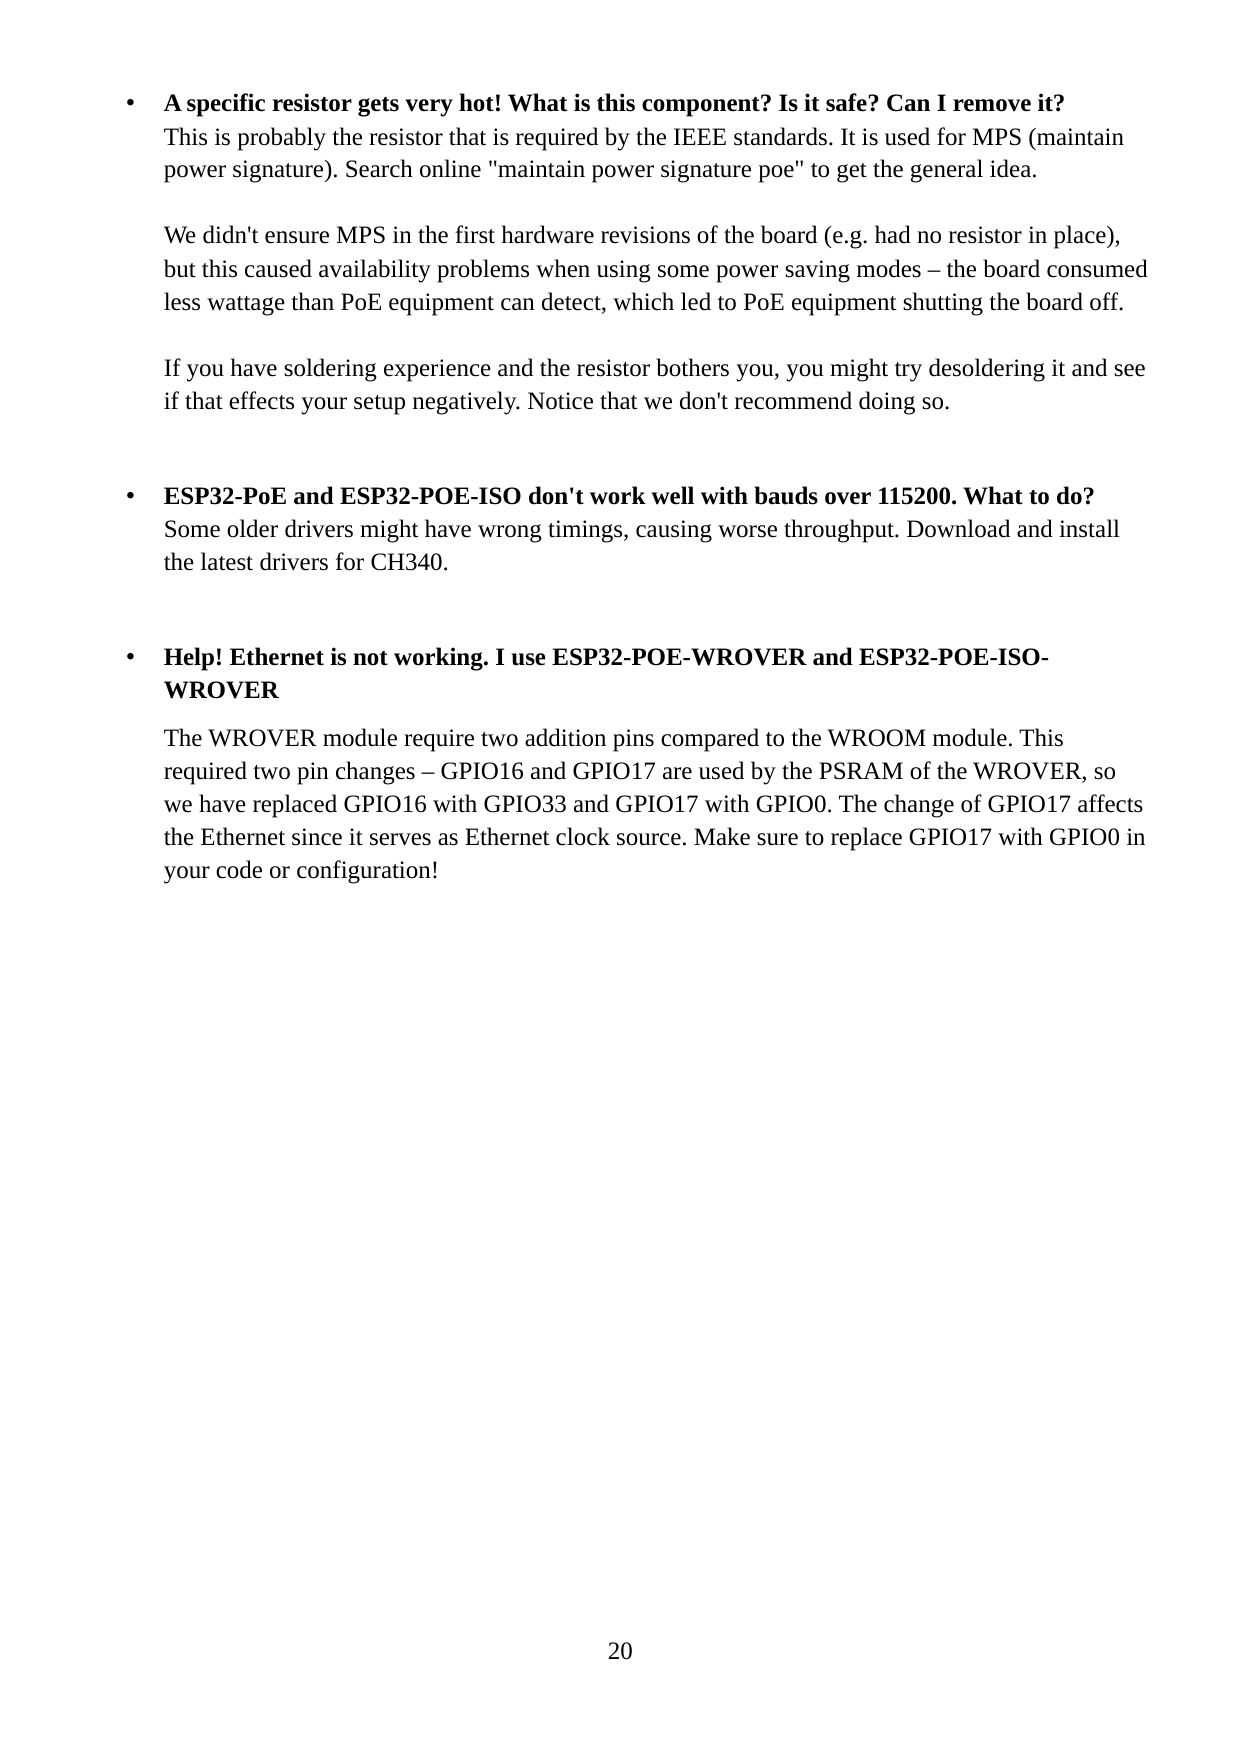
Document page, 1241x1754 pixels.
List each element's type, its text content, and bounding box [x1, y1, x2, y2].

list ESP32-PoE and ESP32-POE-ISO don't work well with bauds over 115200. What to do? Some older drivers might have wrong timings, causing worse throughput. Download and install the latest drivers for CH340. [126, 481, 1152, 576]
list A specific resistor gets very hot! What is this component? Is it safe? Can I remove it? This is probably the resistor that is required by the IEEE standards. It is used for MPS (maintain power signature). Search online "maintain power signature poe" to get the general idea. We didn't ensure MPS in the first hardware revisions of the board (e.g. had no resistor in place), but this caused availability problems when using some power saving modes – the board consumed less wattage than PoE equipment can detect, which led to PoE equipment shutting the board off. If you have soldering experience and the resistor bothers you, you might try desoldering it and see if that effects your setup negatively. Notice that we don't recommend doing so. [126, 88, 1152, 414]
list Help! Ethernet is not working. I use ESP32-POE-WROVER and ESP32-POE-ISO-WROVER [126, 642, 1152, 704]
list The WROVER module require two addition pins compared to the WROOM module. This required two pin changes – GPIO16 and GPIO17 are used by the PSRAM of the WROVER, so we have replaced GPIO16 with GPIO33 and GPIO17 with GPIO0. The change of GPIO17 affects the Ethernet since it serves as Ethernet clock source. Make sure to replace GPIO17 with GPIO0 in your code or configuration! [126, 723, 1152, 884]
